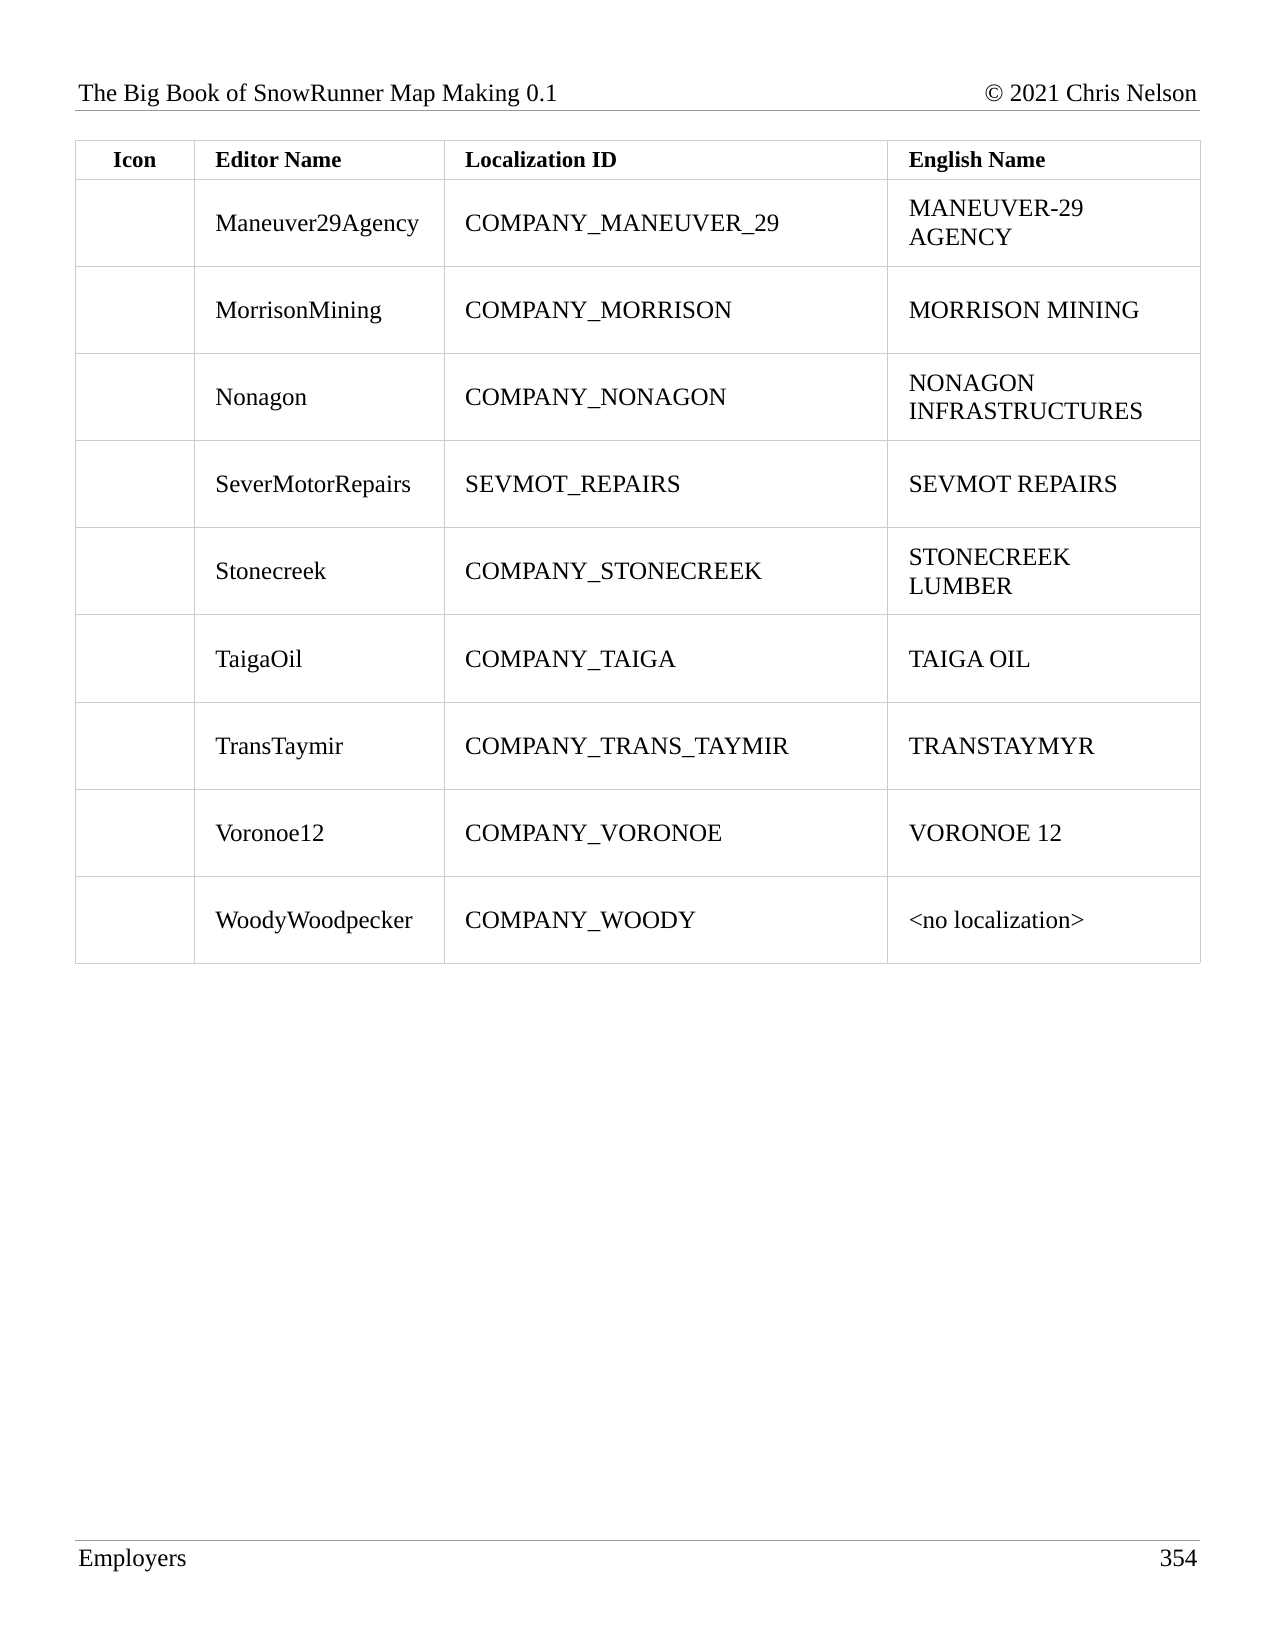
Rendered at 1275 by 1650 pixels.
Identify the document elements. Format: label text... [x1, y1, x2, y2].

table_cell NONAGON INFRASTRUCTURES [888, 354, 1200, 440]
table_cell COMPANY_VORONOE [445, 790, 887, 876]
table_cell [76, 354, 194, 440]
table_header Editor Name [195, 141, 444, 178]
table_cell [76, 877, 194, 963]
table_cell Maneuver29Agency [195, 180, 444, 266]
table_cell TRANSTAYMYR [888, 703, 1200, 789]
table_cell COMPANY_NONAGON [445, 354, 887, 440]
table_cell COMPANY_TRANS_TAYMIR [445, 703, 887, 789]
table_header Icon [76, 141, 194, 178]
table_cell STONECREEK LUMBER [888, 528, 1200, 614]
table_cell [76, 267, 194, 353]
table_cell [76, 790, 194, 876]
table_cell Stonecreek [195, 528, 444, 614]
table_cell VORONOE 12 [888, 790, 1200, 876]
table_cell Nonagon [195, 354, 444, 440]
table_cell COMPANY_MANEUVER_29 [445, 180, 887, 266]
table_cell MORRISON MINING [888, 267, 1200, 353]
table_cell Voronoe12 [195, 790, 444, 876]
table_cell WoodyWoodpecker [195, 877, 444, 963]
table_cell COMPANY_WOODY [445, 877, 887, 963]
table_cell SeverMotorRepairs [195, 441, 444, 527]
table_cell [76, 528, 194, 614]
table_cell [76, 703, 194, 789]
table_cell COMPANY_STONECREEK [445, 528, 887, 614]
table_cell [76, 441, 194, 527]
table_cell [76, 180, 194, 266]
table_cell SEVMOT REPAIRS [888, 441, 1200, 527]
table_cell MorrisonMining [195, 267, 444, 353]
table_cell <no localization> [888, 877, 1200, 963]
table_header English Name [888, 141, 1200, 178]
table_cell TAIGA OIL [888, 615, 1200, 702]
table_cell COMPANY_MORRISON [445, 267, 887, 353]
table_cell TaigaOil [195, 615, 444, 702]
table_cell TransTaymir [195, 703, 444, 789]
table_cell COMPANY_TAIGA [445, 615, 887, 702]
table_header Localization ID [445, 141, 887, 178]
table_cell SEVMOT_REPAIRS [445, 441, 887, 527]
table_cell MANEUVER-29 AGENCY [888, 180, 1200, 266]
table_cell [76, 615, 194, 702]
